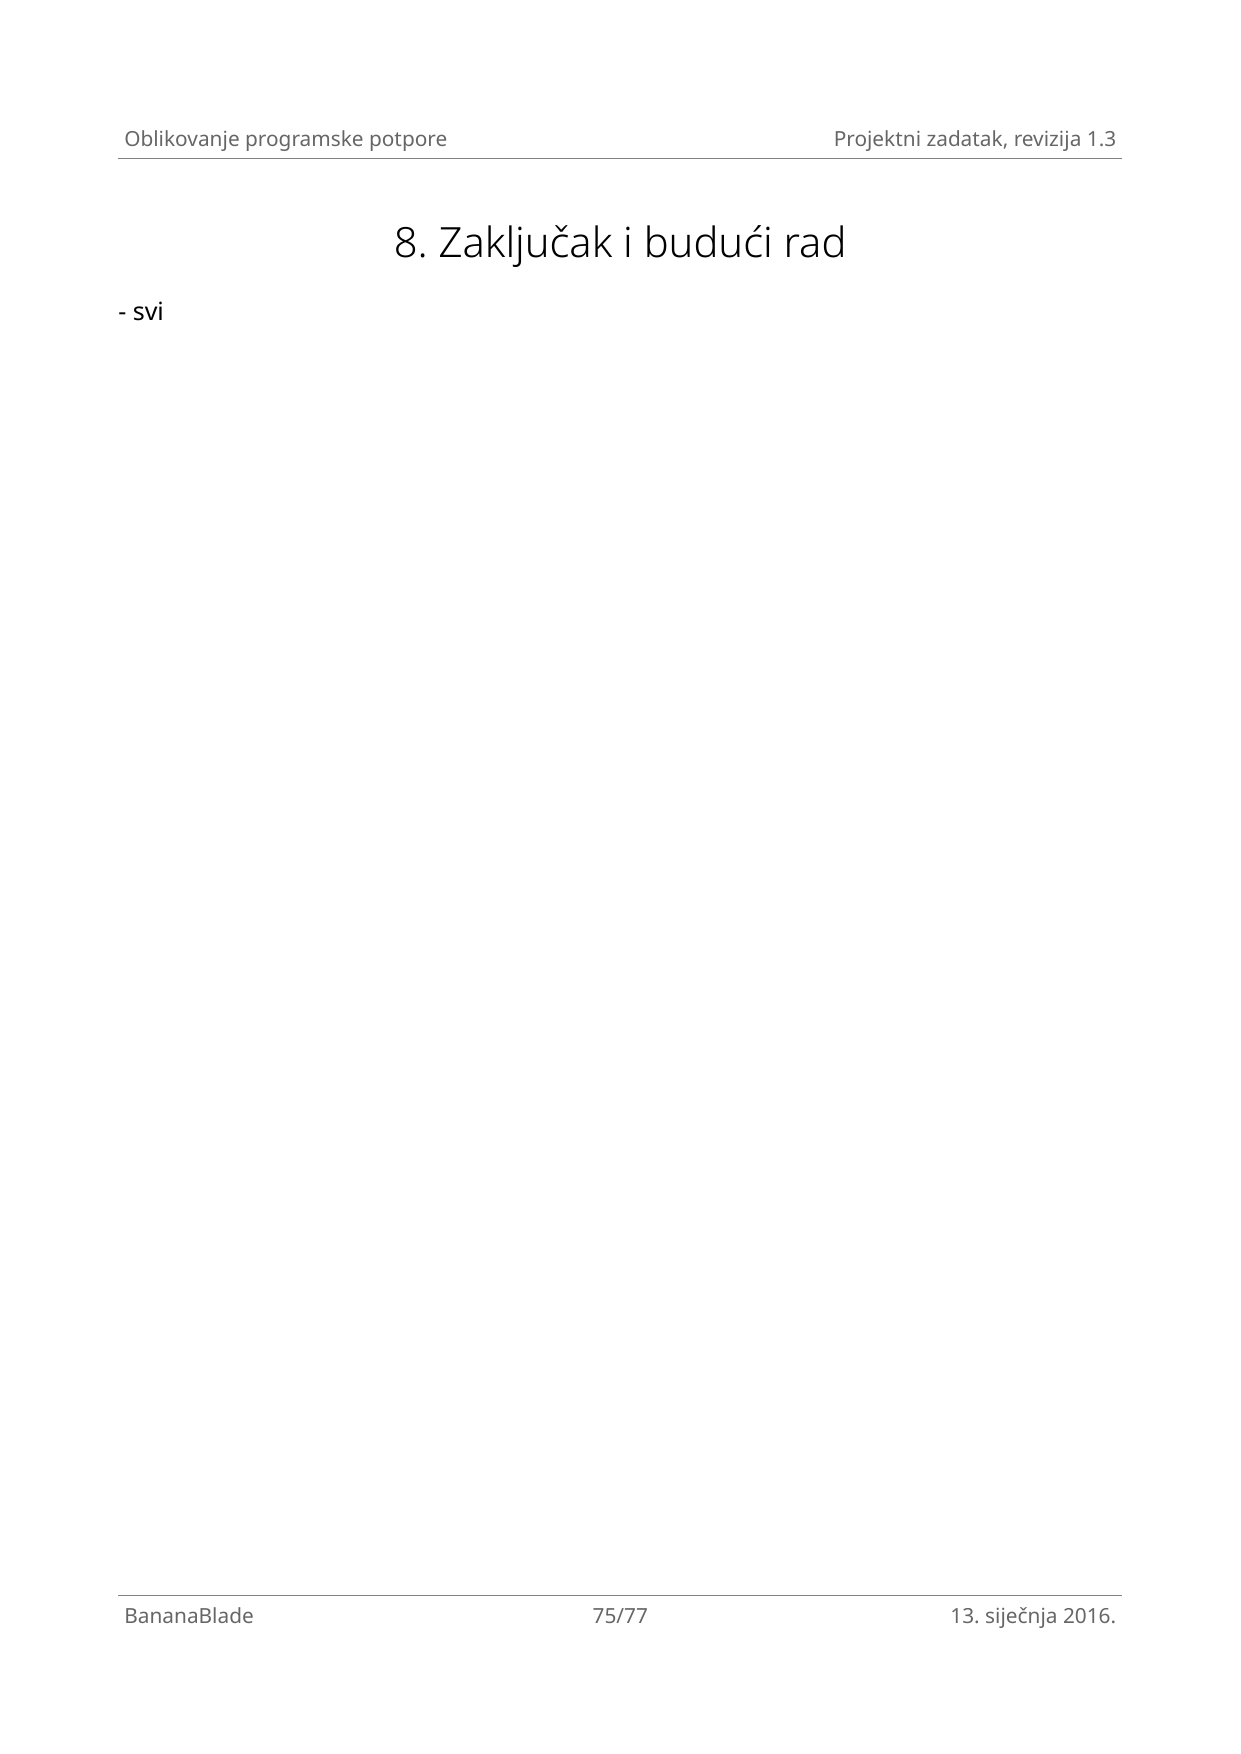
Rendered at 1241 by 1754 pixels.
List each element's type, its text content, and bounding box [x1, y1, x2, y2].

subtitle 8. Zaključak i budući rad [118, 213, 1122, 270]
text - svi [118, 294, 1122, 328]
